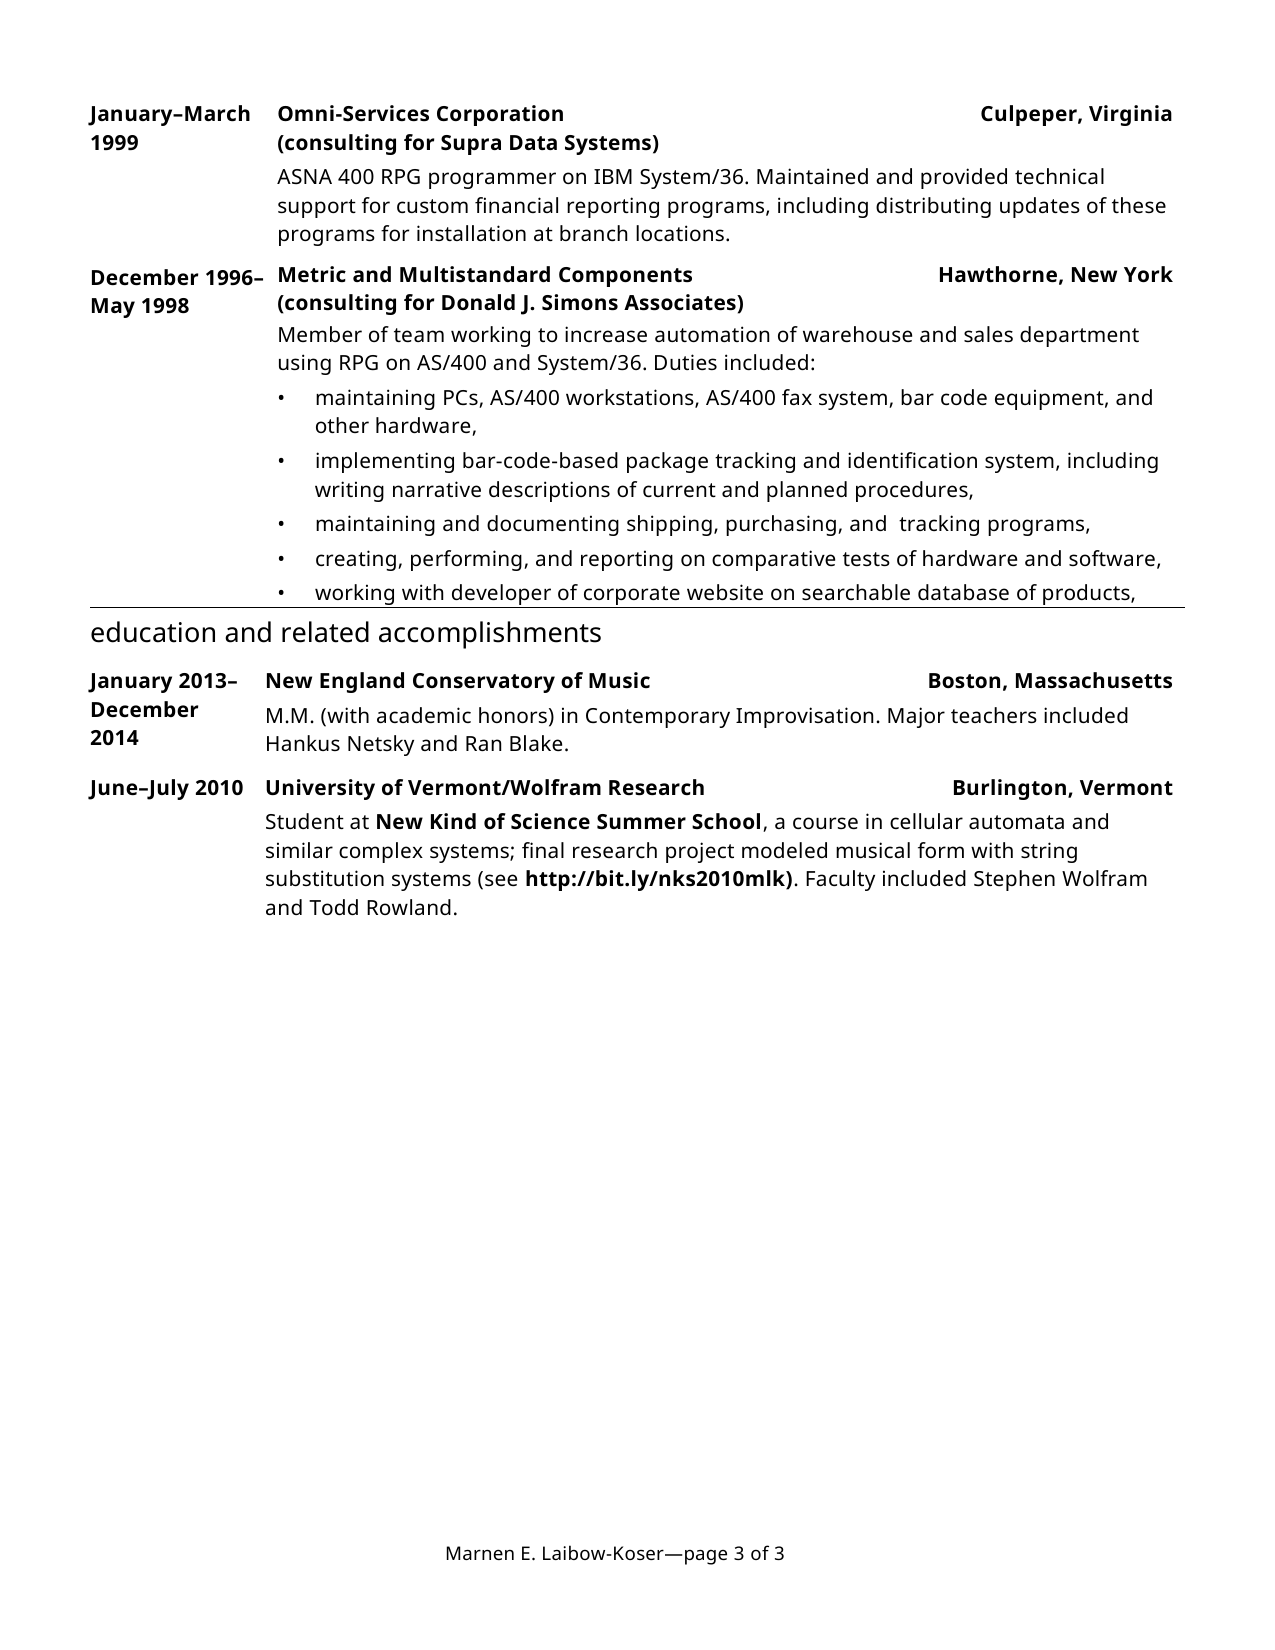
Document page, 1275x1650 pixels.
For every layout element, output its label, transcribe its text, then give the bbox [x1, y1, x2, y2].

table_header New England Conservatory of Music Boston, Massachusetts M.M. (with academic honors) in Contemporary Improvisation. Major teachers included Hankus Netsky and Ran Blake. [265, 651, 1185, 758]
table_cell December 1996–May 1998 [90, 248, 277, 607]
text education and related accomplishments [90, 608, 1185, 651]
table_cell University of Vermont/Wolfram Research Burlington, Vermont Student at New Kind of Science Summer School, a course in cellular automata and similar complex systems; ﬁnal research project modeled musical form with string substitution systems (see http://bit.ly/nks2010mlk). Faculty included Stephen Wolfram and Todd Rowland. [265, 758, 1185, 921]
table_header January 2013–December 2014 [90, 651, 265, 758]
table_cell June–July 2010 [90, 758, 265, 921]
table_cell January–March 1999 [90, 84, 277, 248]
table_cell Metric and Multistandard Components Hawthorne, New York (consulting for Donald J. Simons Associates) Member of team working to increase automation of warehouse and sales department using RPG on AS/400 and System/36. Duties included: maintaining PCs, AS/400 workstations, AS/400 fax system, bar code equipment, and other hardware, implementing bar-code-based package tracking and identification system, including writing narrative descriptions of current and planned procedures, maintaining and documenting shipping, purchasing, and tracking programs, creating, performing, and reporting on comparative tests of hardware and software, working with developer of corporate website on searchable database of products, [277, 248, 1185, 607]
table_cell Omni-Services Corporation Culpeper, Virginia (consulting for Supra Data Systems) ASNA 400 RPG programmer on IBM System/36. Maintained and provided technical support for custom financial reporting programs, including distributing updates of these programs for installation at branch locations. [277, 84, 1185, 248]
